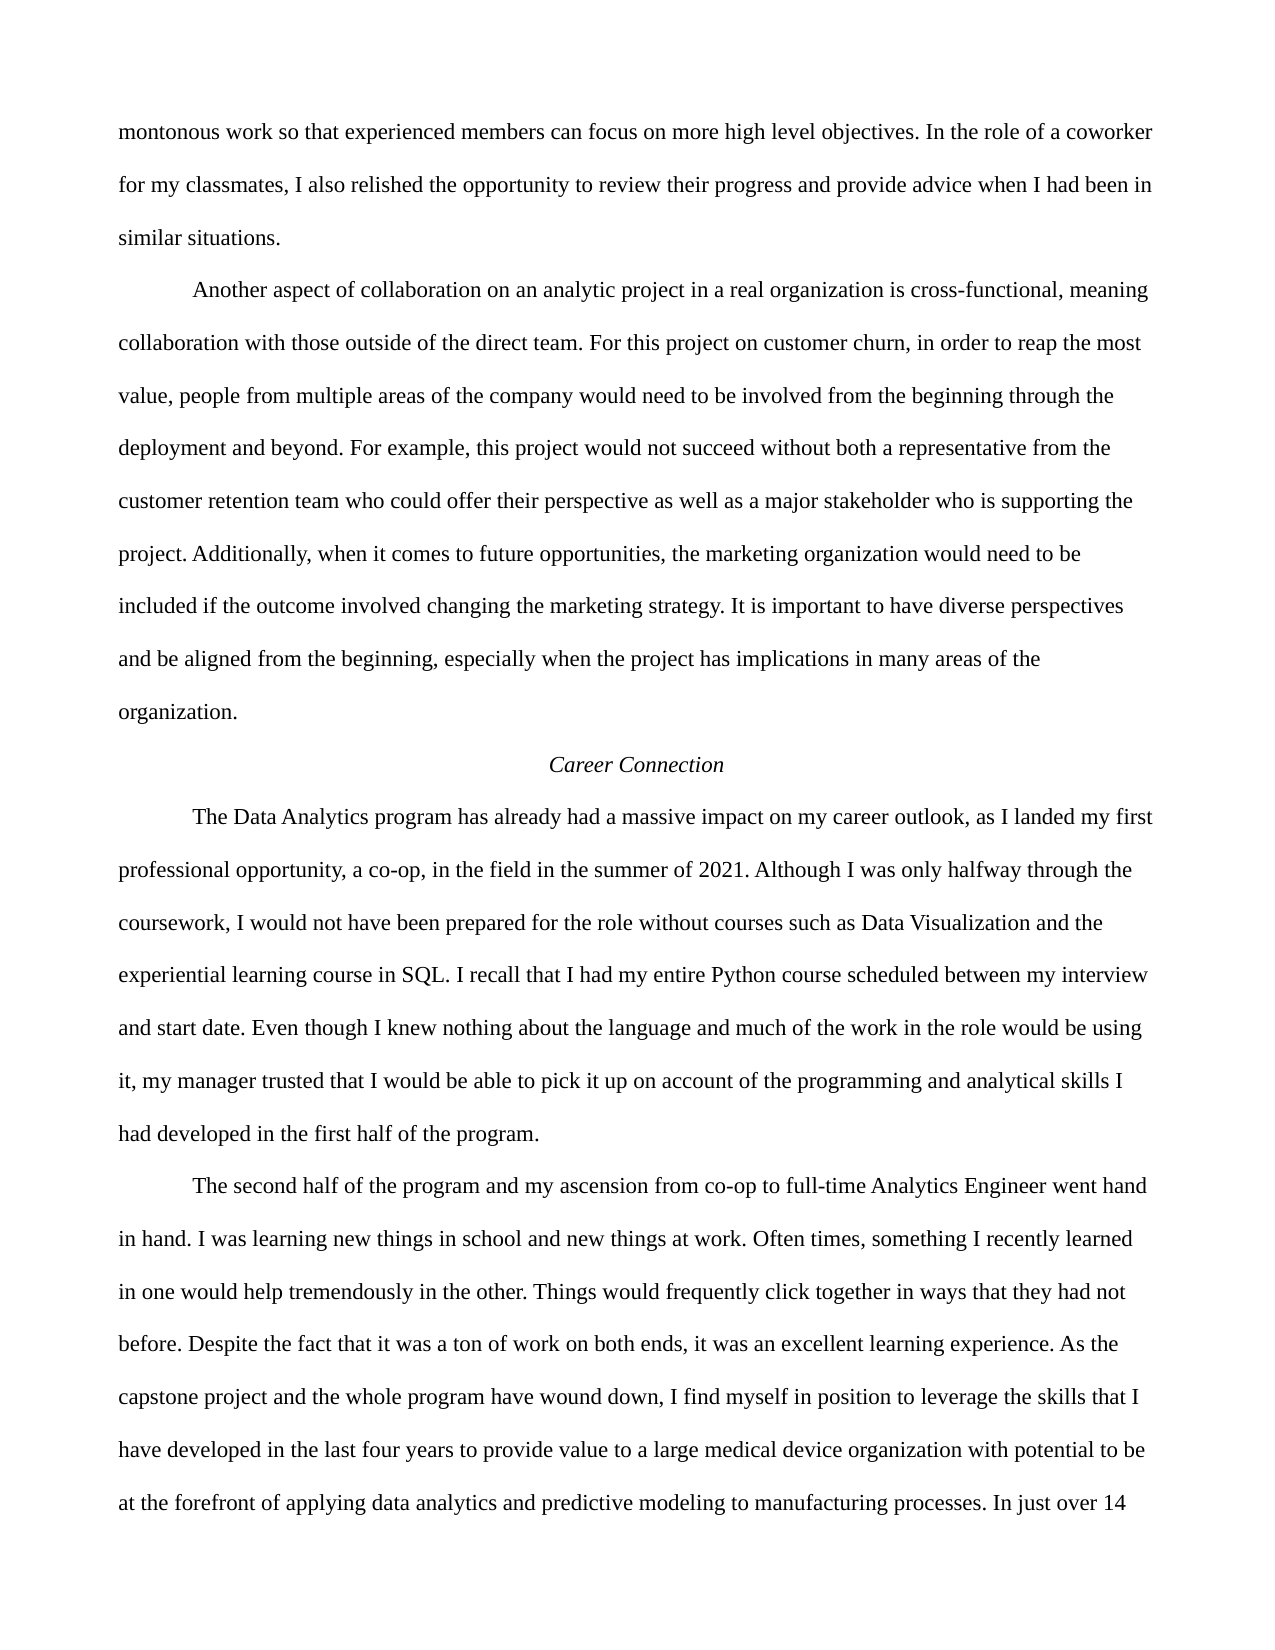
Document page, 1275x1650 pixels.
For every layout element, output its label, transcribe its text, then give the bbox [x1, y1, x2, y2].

text The Data Analytics program has already had a massive impact on my career outlook, as I landed my first professional opportunity, a co-op, in the field in the summer of 2021. Although I was only halfway through the coursework, I would not have been prepared for the role without courses such as Data Visualization and the experiential learning course in SQL. I recall that I had my entire Python course scheduled between my interview and start date. Even though I knew nothing about the language and much of the work in the role would be using it, my manager trusted that I would be able to pick it up on account of the programming and analytical skills I had developed in the first half of the program. [118, 803, 1157, 1146]
text Another aspect of collaboration on an analytic project in a real organization is cross-functional, meaning collaboration with those outside of the direct team. For this project on customer churn, in order to reap the most value, people from multiple areas of the company would need to be involved from the beginning through the deployment and beyond. For example, this project would not succeed without both a representative from the customer retention team who could offer their perspective as well as a major stakeholder who is supporting the project. Additionally, when it comes to future opportunities, the marketing organization would need to be included if the outcome involved changing the marketing strategy. It is important to have diverse perspectives and be aligned from the beginning, especially when the project has implications in many areas of the organization. [118, 276, 1157, 724]
text montonous work so that experienced members can focus on more high level objectives. In the role of a coworker for my classmates, I also relished the opportunity to review their progress and provide advice when I had been in similar situations. [118, 118, 1157, 250]
text Career Connection [118, 751, 1157, 777]
text The second half of the program and my ascension from co-op to full-time Analytics Engineer went hand in hand. I was learning new things in school and new things at work. Often times, something I recently learned in one would help tremendously in the other. Things would frequently click together in ways that they had not before. Despite the fact that it was a ton of work on both ends, it was an excellent learning experience. As the capstone project and the whole program have wound down, I find myself in position to leverage the skills that I have developed in the last four years to provide value to a large medical device organization with potential to be at the forefront of applying data analytics and predictive modeling to manufacturing processes. In just over 14 [118, 1172, 1157, 1515]
